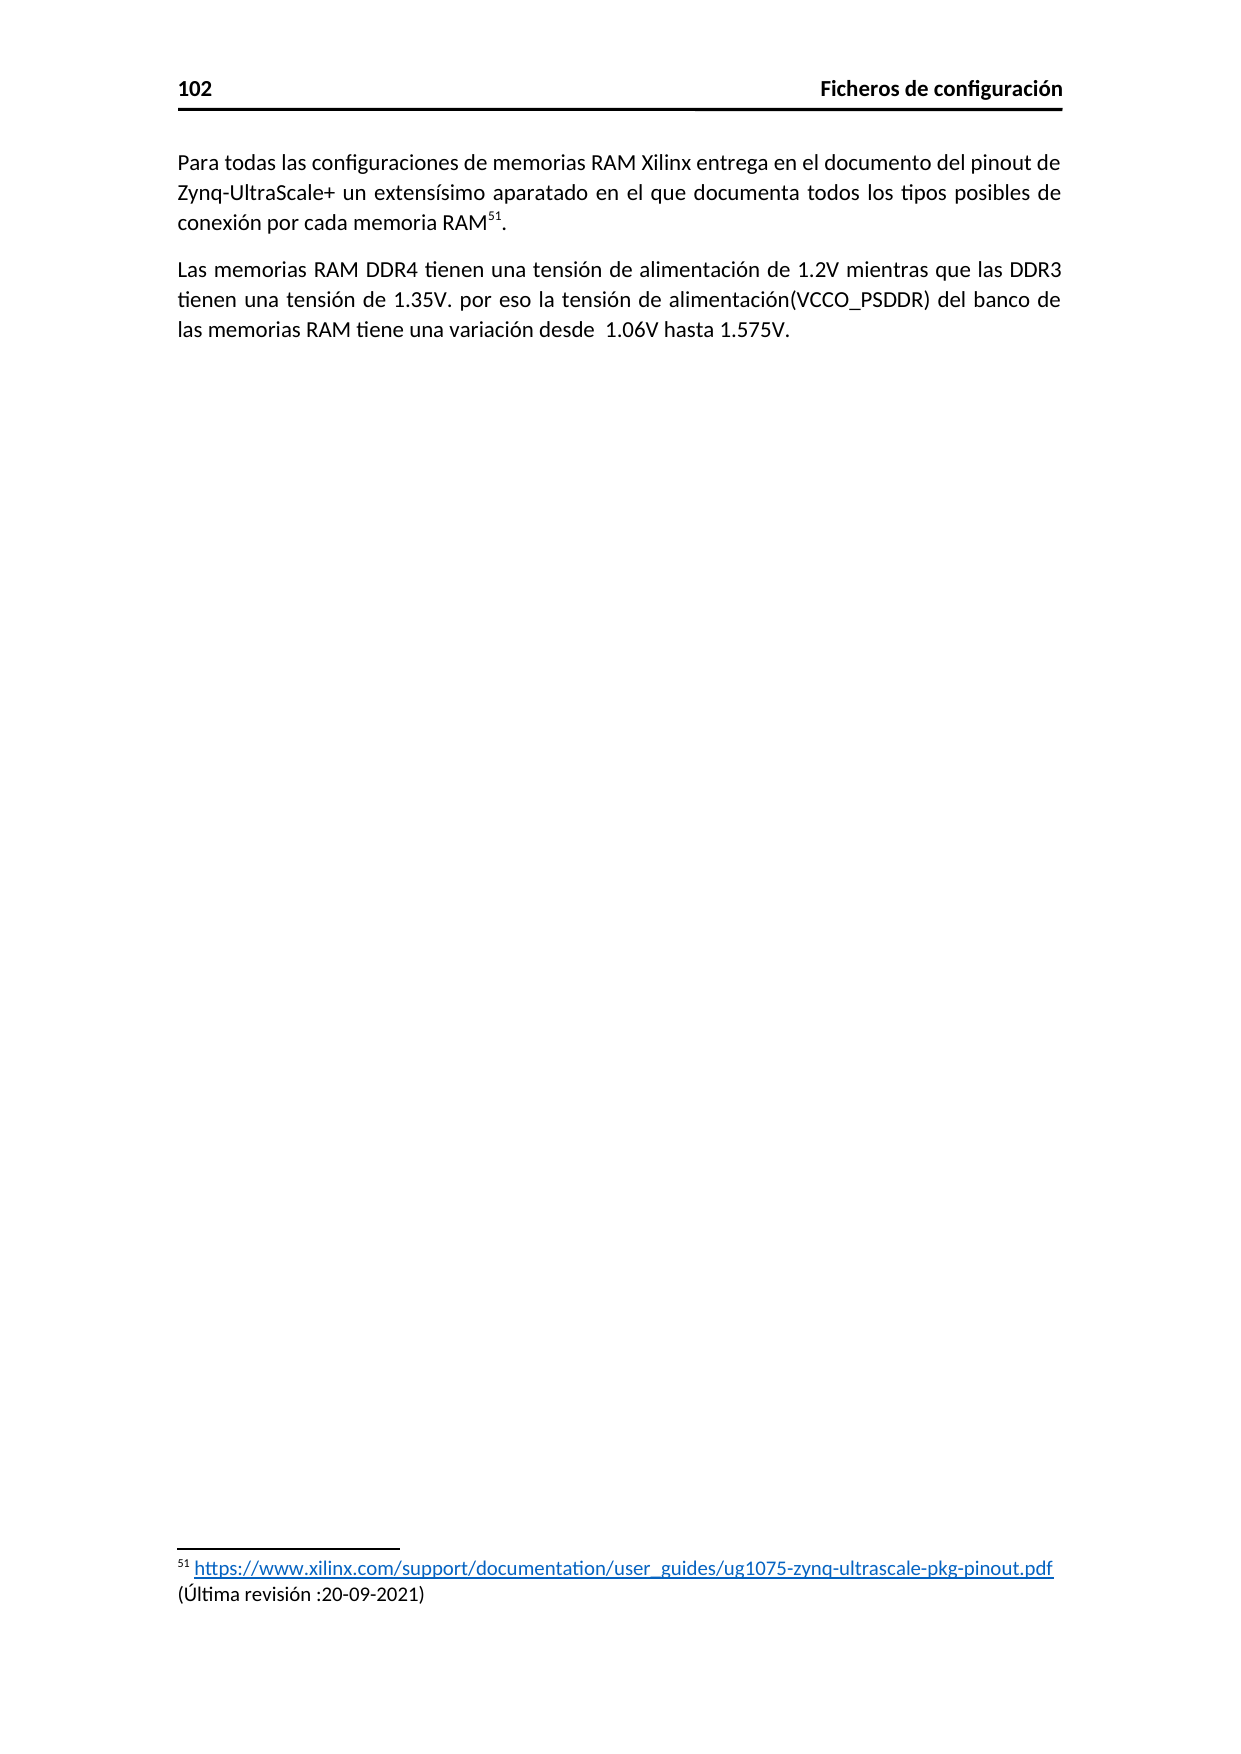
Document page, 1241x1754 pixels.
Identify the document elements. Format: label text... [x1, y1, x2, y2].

text Las memorias RAM DDR4 tienen una tensión de alimentación de 1.2V mientras que las DDR3 tienen una tensión de 1.35V. por eso la tensión de alimentación(VCCO_PSDDR) del banco de las memorias RAM tiene una variación desde 1.06V hasta 1.575V. [177, 255, 1063, 343]
text Para todas las configuraciones de memorias RAM Xilinx entrega en el documento del pinout de Zynq-UltraScale+ un extensísimo aparatado en el que documenta todos los tipos posibles de conexión por cada memoria RAM. [177, 148, 1063, 236]
text https://www.xilinx.com/support/documentation/user_guides/ug1075-zynq-ultrascale-pkg-pinout.pdf (Última revisión :20-09-2021) [177, 1556, 1063, 1606]
